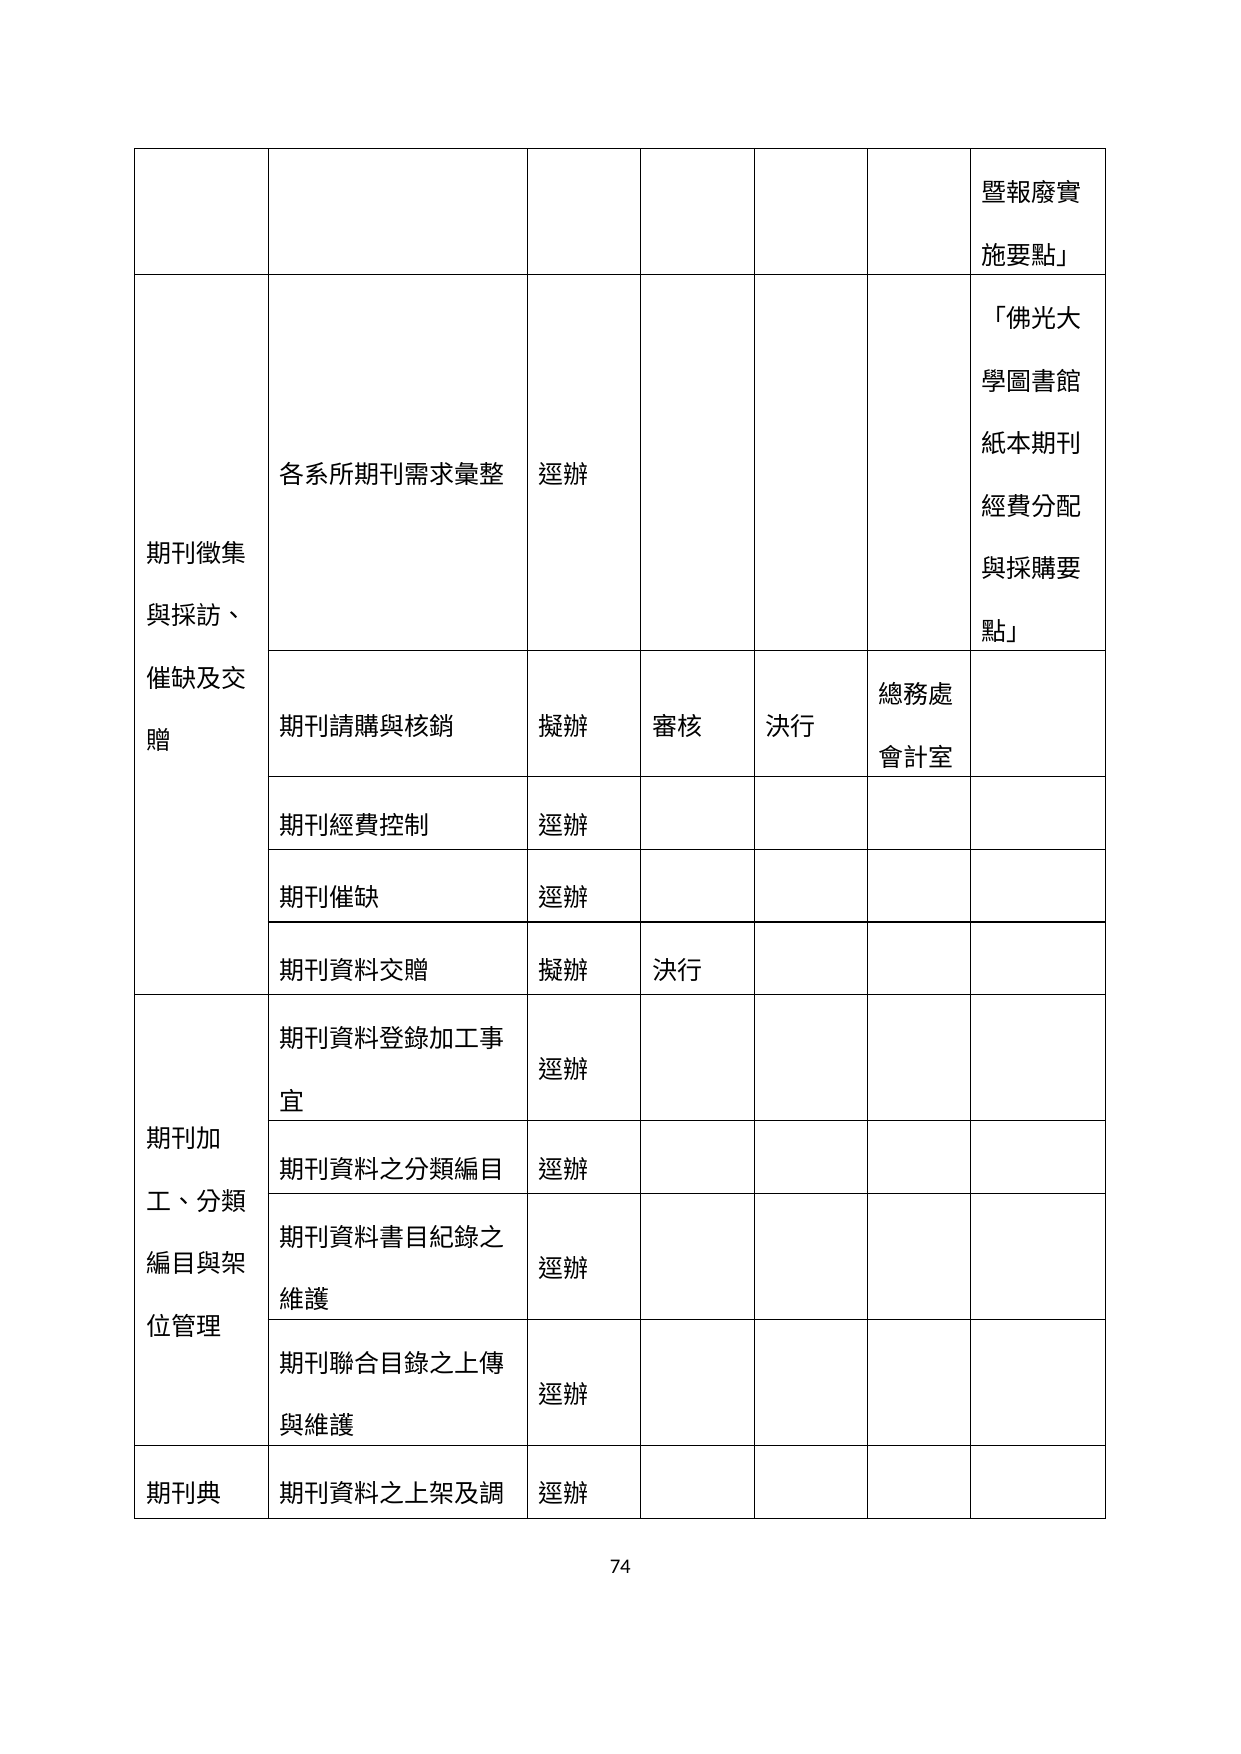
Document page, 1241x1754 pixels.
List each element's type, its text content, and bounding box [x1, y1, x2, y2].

table_cell 期刊資料之分類編目 [269, 1121, 527, 1193]
table_cell 期刊聯合目錄之上傳與維護 [269, 1320, 527, 1445]
table_cell 逕辦 [528, 1446, 640, 1517]
table_cell [641, 1194, 754, 1319]
table_cell [868, 1121, 970, 1193]
table_cell 逕辦 [528, 995, 640, 1120]
table_cell [971, 1194, 1105, 1319]
table_cell 期刊經費控制 [269, 777, 527, 849]
table_cell 期刊催缺 [269, 850, 527, 921]
table_cell 「佛光大學圖書館紙本期刊經費分配與採購要點」 [971, 275, 1105, 650]
table_cell [641, 1320, 754, 1445]
table_cell 期刊請購與核銷 [269, 651, 527, 776]
table_cell [971, 1320, 1105, 1445]
table_cell 暨報廢實施要點」 [971, 149, 1105, 274]
table_cell 逕辦 [528, 850, 640, 921]
table_cell [971, 1121, 1105, 1193]
table_cell 期刊加工、分類編目與架位管理 [135, 995, 268, 1445]
table_cell [135, 149, 268, 274]
table_cell [528, 149, 640, 274]
table_cell [868, 1320, 970, 1445]
table_cell [755, 923, 867, 994]
table_cell [755, 1446, 867, 1517]
table_cell 期刊資料之上架及調 [269, 1446, 527, 1517]
table_cell [868, 275, 970, 650]
table_cell [755, 995, 867, 1120]
table_cell 擬辦 [528, 651, 640, 776]
table_cell [755, 149, 867, 274]
table_cell 決行 [641, 923, 754, 994]
table_cell [868, 777, 970, 849]
table_cell [971, 651, 1105, 776]
table_cell 逕辦 [528, 1121, 640, 1193]
table_cell [641, 149, 754, 274]
table_cell 期刊資料書目紀錄之維護 [269, 1194, 527, 1319]
table_cell [971, 850, 1105, 921]
table_cell 逕辦 [528, 1194, 640, 1319]
table_cell [868, 850, 970, 921]
table_cell 期刊徵集與採訪、催缺及交贈 [135, 275, 268, 994]
table_cell [868, 1446, 970, 1517]
table_cell 總務處 會計室 [868, 651, 970, 776]
table_cell 逕辦 [528, 777, 640, 849]
table_cell 逕辦 [528, 1320, 640, 1445]
table_cell 期刊典 [135, 1446, 268, 1517]
table_cell [971, 1446, 1105, 1517]
table_cell [868, 149, 970, 274]
table_cell 期刊資料交贈 [269, 923, 527, 994]
table_cell 逕辦 [528, 275, 640, 650]
table_cell 審核 [641, 651, 754, 776]
table_cell 各系所期刊需求彙整 [269, 275, 527, 650]
table_cell [641, 1446, 754, 1517]
table_cell 擬辦 [528, 923, 640, 994]
table_cell [755, 777, 867, 849]
table_cell [868, 995, 970, 1120]
table_cell [971, 923, 1105, 994]
table_cell [755, 850, 867, 921]
table_cell [971, 995, 1105, 1120]
table_cell [641, 1121, 754, 1193]
table_cell 決行 [755, 651, 867, 776]
table_cell [971, 777, 1105, 849]
table_cell [641, 777, 754, 849]
table_cell [868, 923, 970, 994]
table_cell [641, 850, 754, 921]
table_cell [755, 1320, 867, 1445]
table_cell [868, 1194, 970, 1319]
table_cell [755, 1194, 867, 1319]
table_cell [269, 149, 527, 274]
table_cell [755, 1121, 867, 1193]
table_cell [641, 275, 754, 650]
table_cell [641, 995, 754, 1120]
table_cell [755, 275, 867, 650]
table_cell 期刊資料登錄加工事宜 [269, 995, 527, 1120]
